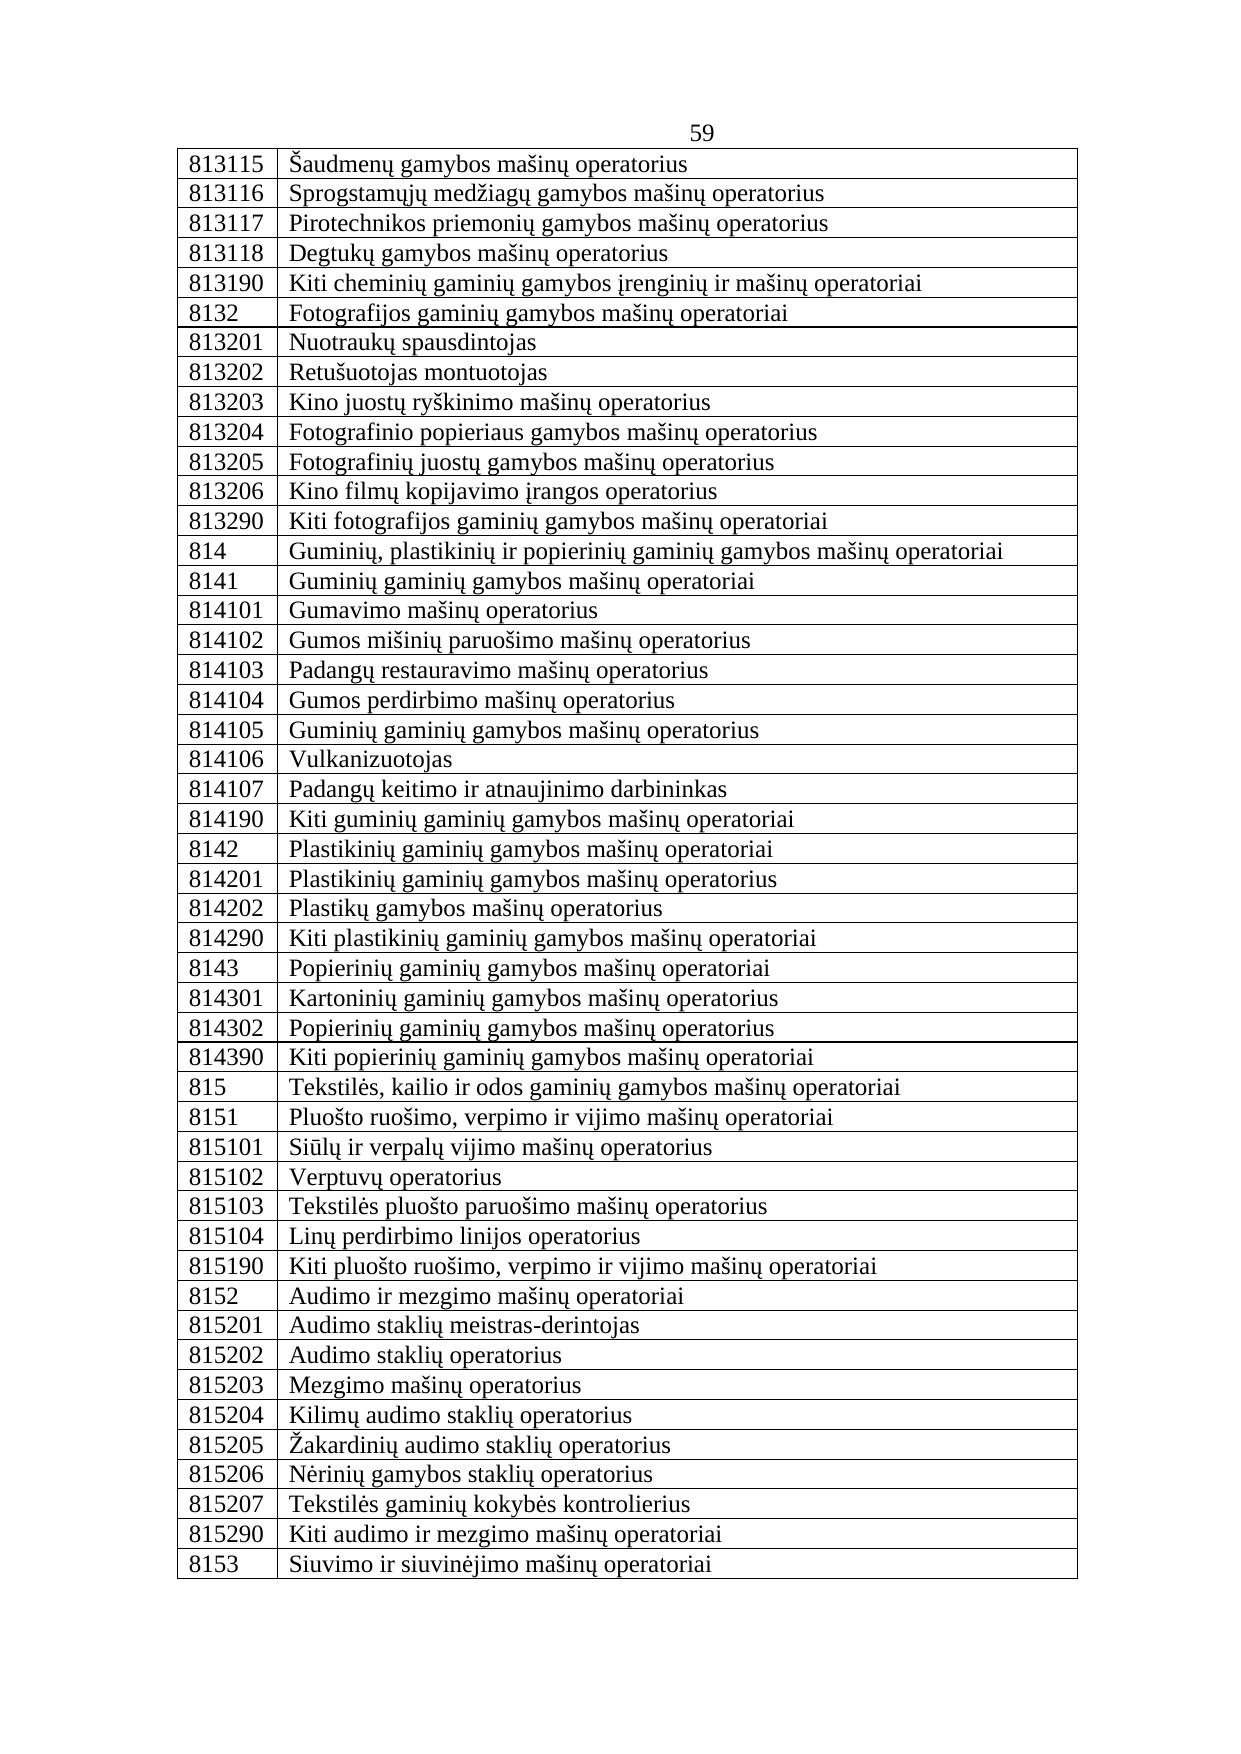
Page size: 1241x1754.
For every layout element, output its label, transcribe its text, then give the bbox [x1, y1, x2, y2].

table_cell 8151 [178, 1102, 277, 1131]
table_cell 813202 [178, 357, 277, 386]
table_cell 813118 [178, 238, 277, 267]
table_cell 814105 [178, 715, 277, 743]
table_cell Kilimų audimo staklių operatorius [278, 1400, 1077, 1429]
table_cell 815206 [178, 1460, 277, 1488]
table_cell Plastikinių gaminių gamybos mašinų operatorius [278, 864, 1077, 892]
table_cell 815190 [178, 1251, 277, 1280]
table_cell Degtukų gamybos mašinų operatorius [278, 238, 1077, 267]
table_cell 814 [178, 536, 277, 565]
table_cell Mezgimo mašinų operatorius [278, 1370, 1077, 1399]
table_cell 815204 [178, 1400, 277, 1429]
table_cell 815102 [178, 1162, 277, 1190]
table_cell 8132 [178, 298, 277, 326]
table_cell Gumos perdirbimo mašinų operatorius [278, 685, 1077, 714]
table_cell Kino juostų ryškinimo mašinų operatorius [278, 387, 1077, 416]
table_cell 814301 [178, 983, 277, 1012]
table_cell 815207 [178, 1489, 277, 1518]
table_cell 814202 [178, 894, 277, 922]
table_cell Guminių gaminių gamybos mašinų operatorius [278, 715, 1077, 743]
table_cell 813290 [178, 506, 277, 535]
table_cell 815104 [178, 1221, 277, 1250]
table_cell 813201 [178, 328, 277, 356]
table_cell Fotografinio popieriaus gamybos mašinų operatorius [278, 417, 1077, 446]
table_cell 815 [178, 1072, 277, 1101]
table_cell Vulkanizuotojas [278, 745, 1077, 773]
table_cell Pluošto ruošimo, verpimo ir vijimo mašinų operatoriai [278, 1102, 1077, 1131]
table_cell Padangų keitimo ir atnaujinimo darbininkas [278, 774, 1077, 803]
table_cell 814107 [178, 774, 277, 803]
table_cell Kiti plastikinių gaminių gamybos mašinų operatoriai [278, 923, 1077, 952]
table_cell 814103 [178, 655, 277, 684]
table_cell 813205 [178, 447, 277, 475]
table_cell Popierinių gaminių gamybos mašinų operatoriai [278, 953, 1077, 982]
table_cell 814201 [178, 864, 277, 892]
table_cell 8143 [178, 953, 277, 982]
table_cell 813206 [178, 476, 277, 505]
table_cell Kiti fotografijos gaminių gamybos mašinų operatoriai [278, 506, 1077, 535]
table_cell 813190 [178, 268, 277, 297]
table_cell 814390 [178, 1043, 277, 1071]
table_cell Tekstilės pluošto paruošimo mašinų operatorius [278, 1191, 1077, 1220]
table_cell 814190 [178, 804, 277, 833]
table_cell Sprogstamųjų medžiagų gamybos mašinų operatorius [278, 179, 1077, 207]
table_cell Nėrinių gamybos staklių operatorius [278, 1460, 1077, 1488]
table_cell 8153 [178, 1549, 277, 1578]
table_cell 815103 [178, 1191, 277, 1220]
table_cell 8152 [178, 1281, 277, 1309]
table_cell 814101 [178, 596, 277, 624]
table_cell Kiti pluošto ruošimo, verpimo ir vijimo mašinų operatoriai [278, 1251, 1077, 1280]
table_cell Fotografinių juostų gamybos mašinų operatorius [278, 447, 1077, 475]
table_cell 813117 [178, 208, 277, 237]
table_cell Pirotechnikos priemonių gamybos mašinų operatorius [278, 208, 1077, 237]
table_cell Tekstilės gaminių kokybės kontrolierius [278, 1489, 1077, 1518]
table_cell 815101 [178, 1132, 277, 1161]
table_cell 8141 [178, 566, 277, 594]
table_cell Kiti popierinių gaminių gamybos mašinų operatoriai [278, 1043, 1077, 1071]
table_cell Padangų restauravimo mašinų operatorius [278, 655, 1077, 684]
table_cell Verptuvų operatorius [278, 1162, 1077, 1190]
table_cell Guminių, plastikinių ir popierinių gaminių gamybos mašinų operatoriai [278, 536, 1077, 565]
table_cell Plastikinių gaminių gamybos mašinų operatoriai [278, 834, 1077, 863]
table_cell Nuotraukų spausdintojas [278, 328, 1077, 356]
table_cell 814106 [178, 745, 277, 773]
table_cell Audimo staklių operatorius [278, 1340, 1077, 1369]
table_cell 813204 [178, 417, 277, 446]
table_cell Audimo staklių meistras-derintojas [278, 1311, 1077, 1339]
table_cell Tekstilės, kailio ir odos gaminių gamybos mašinų operatoriai [278, 1072, 1077, 1101]
table_cell Popierinių gaminių gamybos mašinų operatorius [278, 1013, 1077, 1041]
table_cell Audimo ir mezgimo mašinų operatoriai [278, 1281, 1077, 1309]
table_cell Gumavimo mašinų operatorius [278, 596, 1077, 624]
table_cell 814102 [178, 625, 277, 654]
table_cell Siūlų ir verpalų vijimo mašinų operatorius [278, 1132, 1077, 1161]
table_cell 815290 [178, 1519, 277, 1548]
table_cell Guminių gaminių gamybos mašinų operatoriai [278, 566, 1077, 594]
table_cell 814104 [178, 685, 277, 714]
table_cell 815201 [178, 1311, 277, 1339]
table_cell Kartoninių gaminių gamybos mašinų operatorius [278, 983, 1077, 1012]
table_cell 813115 [178, 149, 277, 177]
table_cell Retušuotojas montuotojas [278, 357, 1077, 386]
table_cell Linų perdirbimo linijos operatorius [278, 1221, 1077, 1250]
table_cell Kino filmų kopijavimo įrangos operatorius [278, 476, 1077, 505]
table_cell 814290 [178, 923, 277, 952]
table_cell Gumos mišinių paruošimo mašinų operatorius [278, 625, 1077, 654]
table_cell Kiti audimo ir mezgimo mašinų operatoriai [278, 1519, 1077, 1548]
table_cell 814302 [178, 1013, 277, 1041]
table_cell Kiti guminių gaminių gamybos mašinų operatoriai [278, 804, 1077, 833]
table_cell 813203 [178, 387, 277, 416]
table_cell Šaudmenų gamybos mašinų operatorius [278, 149, 1077, 177]
table_cell Fotografijos gaminių gamybos mašinų operatoriai [278, 298, 1077, 326]
table_cell 815202 [178, 1340, 277, 1369]
table_cell 813116 [178, 179, 277, 207]
table_cell Plastikų gamybos mašinų operatorius [278, 894, 1077, 922]
table_cell 8142 [178, 834, 277, 863]
table_cell Siuvimo ir siuvinėjimo mašinų operatoriai [278, 1549, 1077, 1578]
table_cell 815203 [178, 1370, 277, 1399]
table_cell 815205 [178, 1430, 277, 1458]
table_cell Kiti cheminių gaminių gamybos įrenginių ir mašinų operatoriai [278, 268, 1077, 297]
table_cell Žakardinių audimo staklių operatorius [278, 1430, 1077, 1458]
